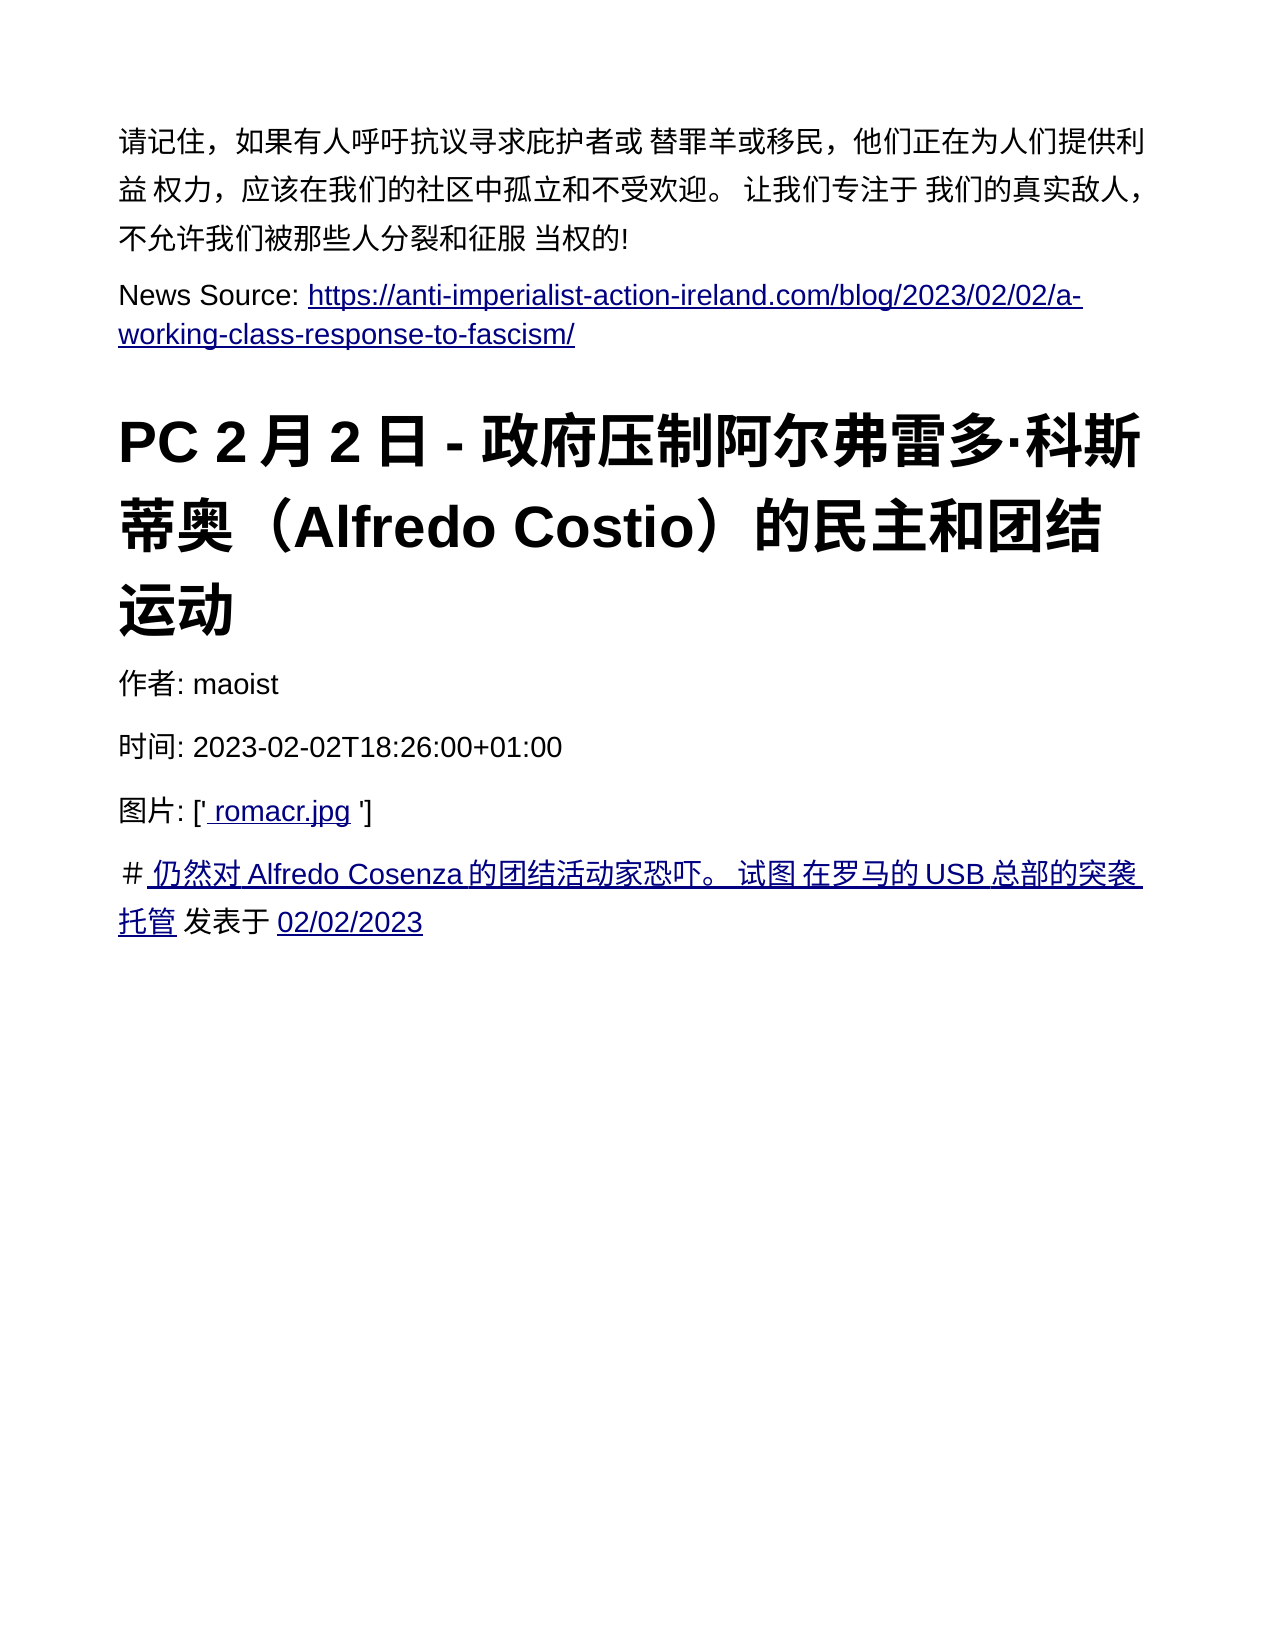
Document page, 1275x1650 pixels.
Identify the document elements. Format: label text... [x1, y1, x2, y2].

text 请记住，如果有人呼吁抗议寻求庇护者或 替罪羊或移民，他们正在为人们提供利益 权力，应该在我们的社区中孤立和不受欢迎。 让我们专注于 我们的真实敌人，不允许我们被那些人分裂和征服 当权的! [118, 118, 1157, 257]
text 时间: 2023-02-02T18:26:00+01:00 [118, 724, 1157, 766]
text ＃ 仍然对Alfredo Cosenza的团结活动家恐吓。 试图 在罗马的USB总部的突袭 托管 发表于 02/02/2023 [118, 850, 1157, 941]
text News Source: https://anti-imperialist-action-ireland.com/blog/2023/02/02/a-working-class-response-to-fascism/ [118, 278, 1157, 350]
subtitle PC 2月2日 - 政府压制阿尔弗雷多·科斯蒂奥（Alfredo Costio）的民主和团结运动 [118, 395, 1157, 648]
text 图片: [' romacr.jpg '] [118, 787, 1157, 829]
text 作者: maoist [118, 661, 1157, 703]
